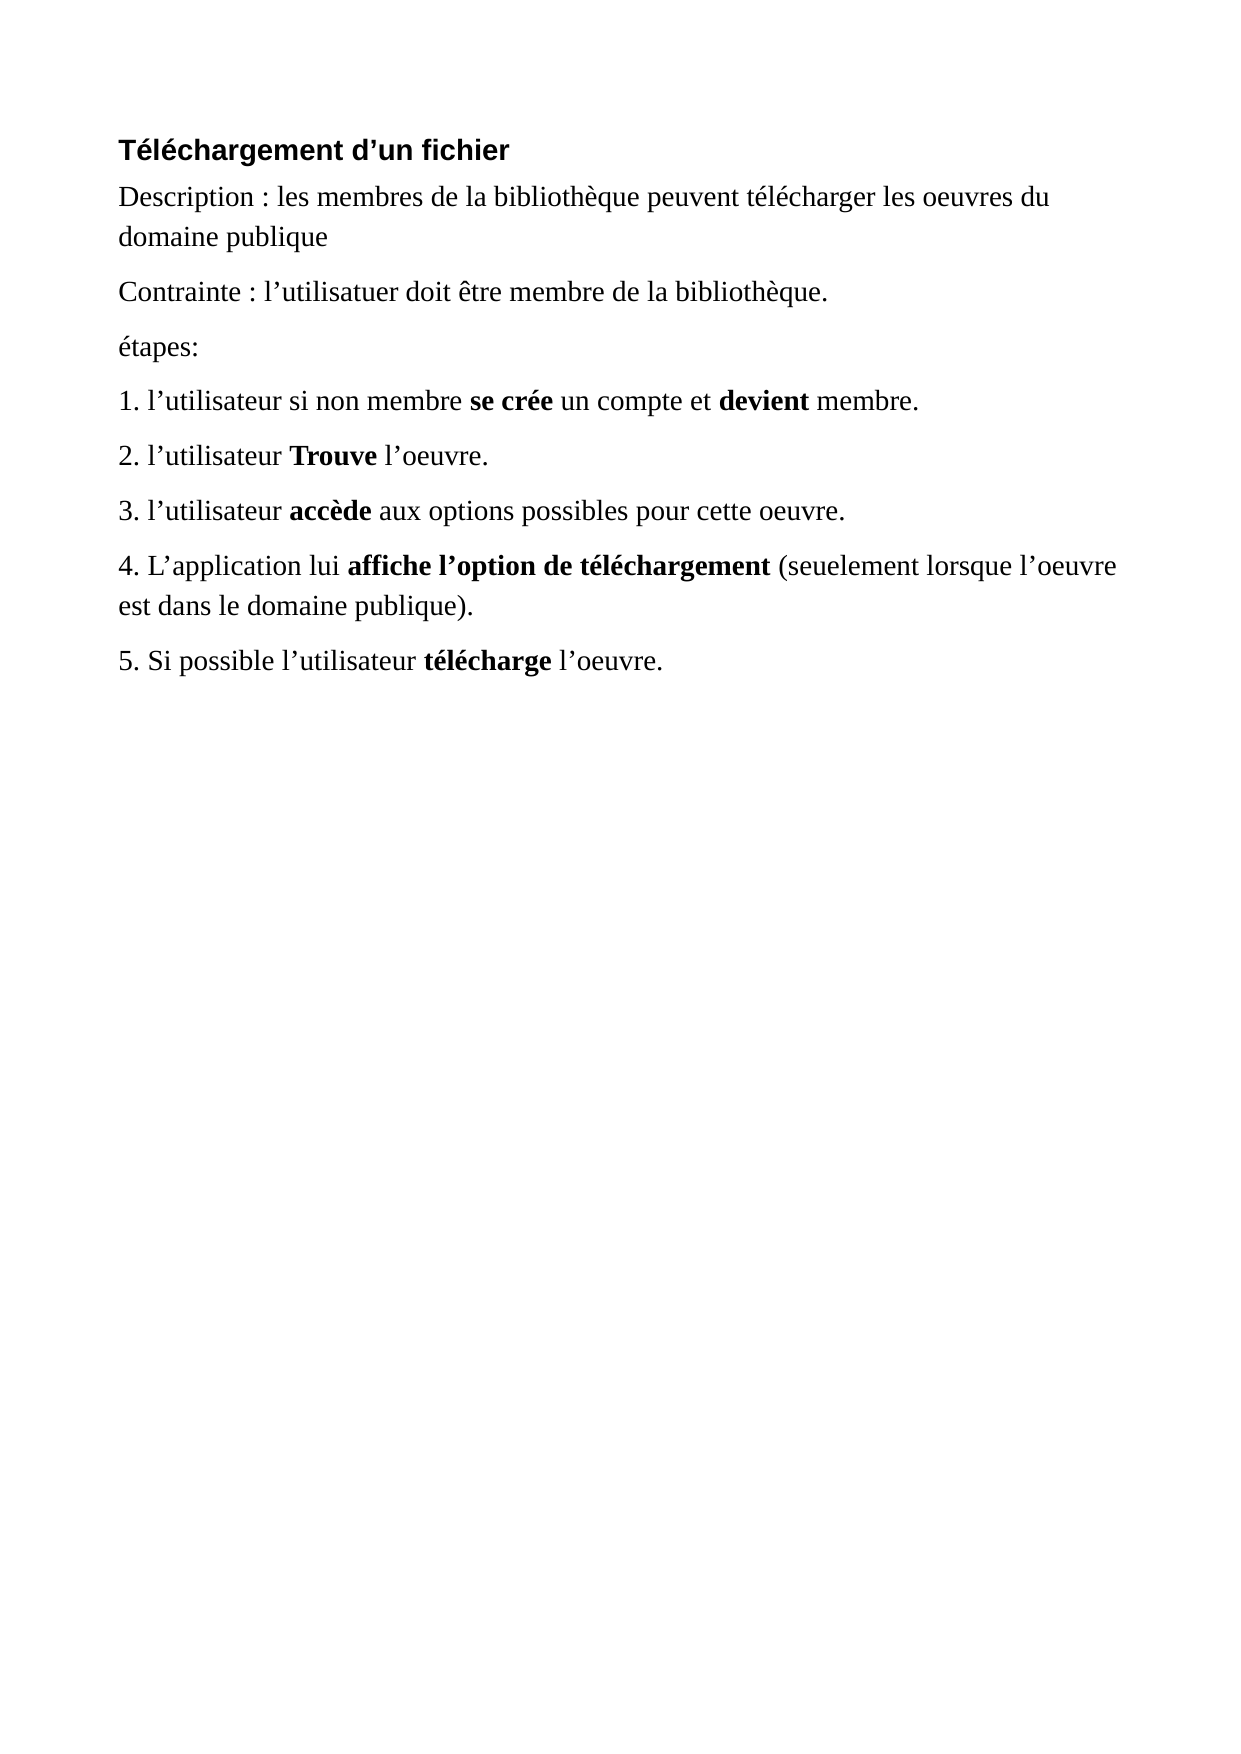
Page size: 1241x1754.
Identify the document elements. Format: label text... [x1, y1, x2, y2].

text Contrainte : l’utilisatuer doit être membre de la bibliothèque. [118, 274, 1122, 307]
subtitle Téléchargement d’un fichier [118, 133, 1122, 166]
text 1. l’utilisateur si non membre se crée un compte et devient membre. [118, 383, 1122, 417]
text 2. l’utilisateur Trouve l’oeuvre. [118, 438, 1122, 472]
text 5. Si possible l’utilisateur télécharge l’oeuvre. [118, 643, 1122, 676]
text Description : les membres de la bibliothèque peuvent télécharger les oeuvres du domaine publique [118, 179, 1122, 253]
text 4. L’application lui affiche l’option de téléchargement (seuelement lorsque l’oeuvre est dans le domaine publique). [118, 548, 1122, 622]
text 3. l’utilisateur accède aux options possibles pour cette oeuvre. [118, 493, 1122, 527]
text étapes: [118, 329, 1122, 362]
